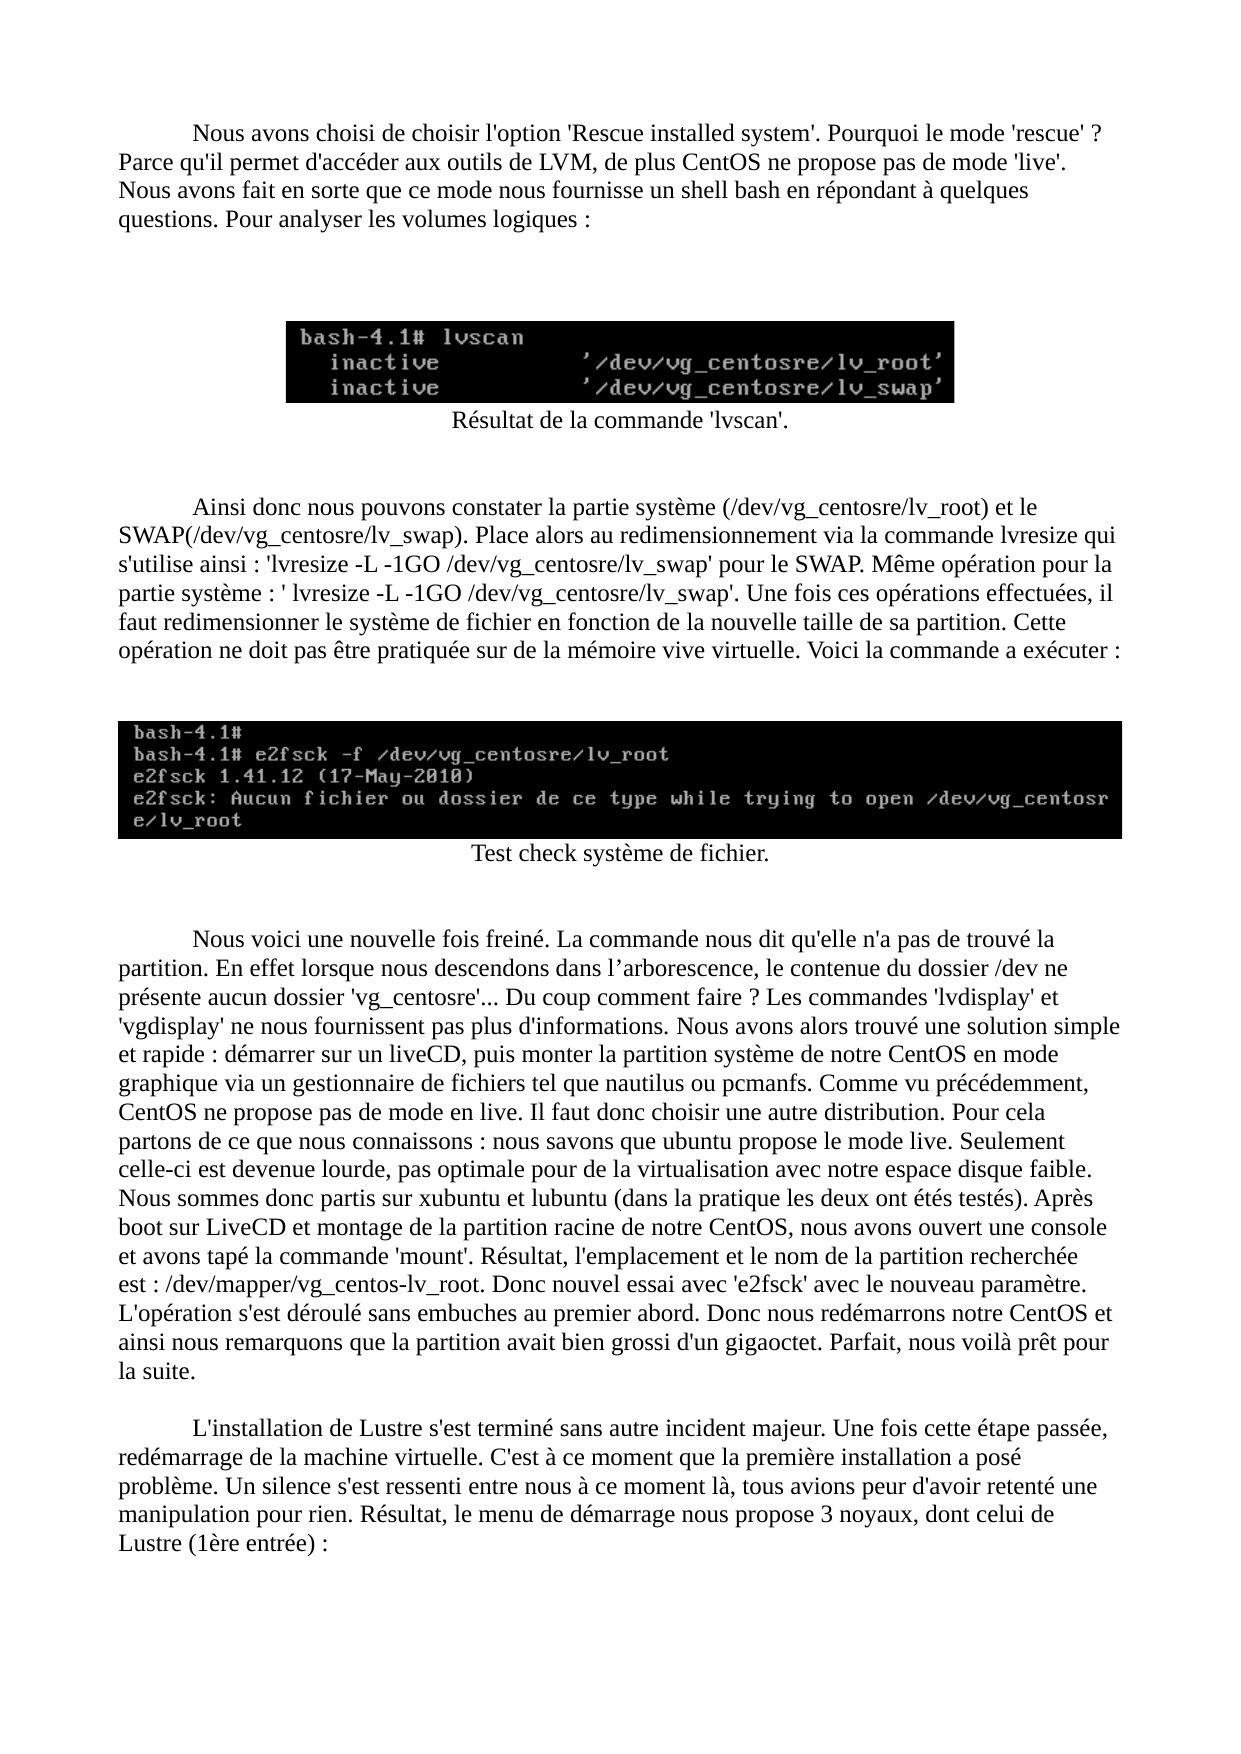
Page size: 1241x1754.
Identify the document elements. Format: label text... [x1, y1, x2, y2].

text Nous avons choisi de choisir l'option 'Rescue installed system'. Pourquoi le mode 'rescue' ? Parce qu'il permet d'accéder aux outils de LVM, de plus CentOS ne propose pas de mode 'live'. Nous avons fait en sorte que ce mode nous fournisse un shell bash en répondant à quelques questions. Pour analyser les volumes logiques : [118, 118, 1122, 233]
text Nous voici une nouvelle fois freiné. La commande nous dit qu'elle n'a pas de trouvé la partition. En effet lorsque nous descendons dans l’arborescence, le contenue du dossier /dev ne présente aucun dossier 'vg_centosre'... Du coup comment faire ? Les commandes 'lvdisplay' et 'vgdisplay' ne nous fournissent pas plus d'informations. Nous avons alors trouvé une solution simple et rapide : démarrer sur un liveCD, puis monter la partition système de notre CentOS en mode graphique via un gestionnaire de fichiers tel que nautilus ou pcmanfs. Comme vu précédemment, CentOS ne propose pas de mode en live. Il faut donc choisir une autre distribution. Pour cela partons de ce que nous connaissons : nous savons que ubuntu propose le mode live. Seulement celle-ci est devenue lourde, pas optimale pour de la virtualisation avec notre espace disque faible. Nous sommes donc partis sur xubuntu et lubuntu (dans la pratique les deux ont étés testés). Après boot sur LiveCD et montage de la partition racine de notre CentOS, nous avons ouvert une console et avons tapé la commande 'mount'. Résultat, l'emplacement et le nom de la partition recherchée est : /dev/mapper/vg_centos-lv_root. Donc nouvel essai avec 'e2fsck' avec le nouveau paramètre. L'opération s'est déroulé sans embuches au premier abord. Donc nous redémarrons notre CentOS et ainsi nous remarquons que la partition avait bien grossi d'un gigaoctet. Parfait, nous voilà prêt pour la suite. [118, 924, 1122, 1384]
picture [285, 321, 955, 403]
picture [118, 721, 1123, 839]
text Test check système de fichier. [118, 839, 1122, 867]
text L'installation de Lustre s'est terminé sans autre incident majeur. Une fois cette étape passée, redémarrage de la machine virtuelle. C'est à ce moment que la première installation a posé problème. Un silence s'est ressenti entre nous à ce moment là, tous avions peur d'avoir retenté une manipulation pour rien. Résultat, le menu de démarrage nous propose 3 noyaux, dont celui de Lustre (1ère entrée) : [118, 1413, 1122, 1557]
text Ainsi donc nous pouvons constater la partie système (/dev/vg_centosre/lv_root) et le SWAP(/dev/vg_centosre/lv_swap). Place alors au redimensionnement via la commande lvresize qui s'utilise ainsi : 'lvresize -L -1GO /dev/vg_centosre/lv_swap' pour le SWAP. Même opération pour la partie système : ' lvresize -L -1GO /dev/vg_centosre/lv_swap'. Une fois ces opérations effectuées, il faut redimensionner le système de fichier en fonction de la nouvelle taille de sa partition. Cette opération ne doit pas être pratiquée sur de la mémoire vive virtuelle. Voici la commande a exécuter : [118, 492, 1122, 664]
text Résultat de la commande 'lvscan'. [118, 406, 1122, 434]
